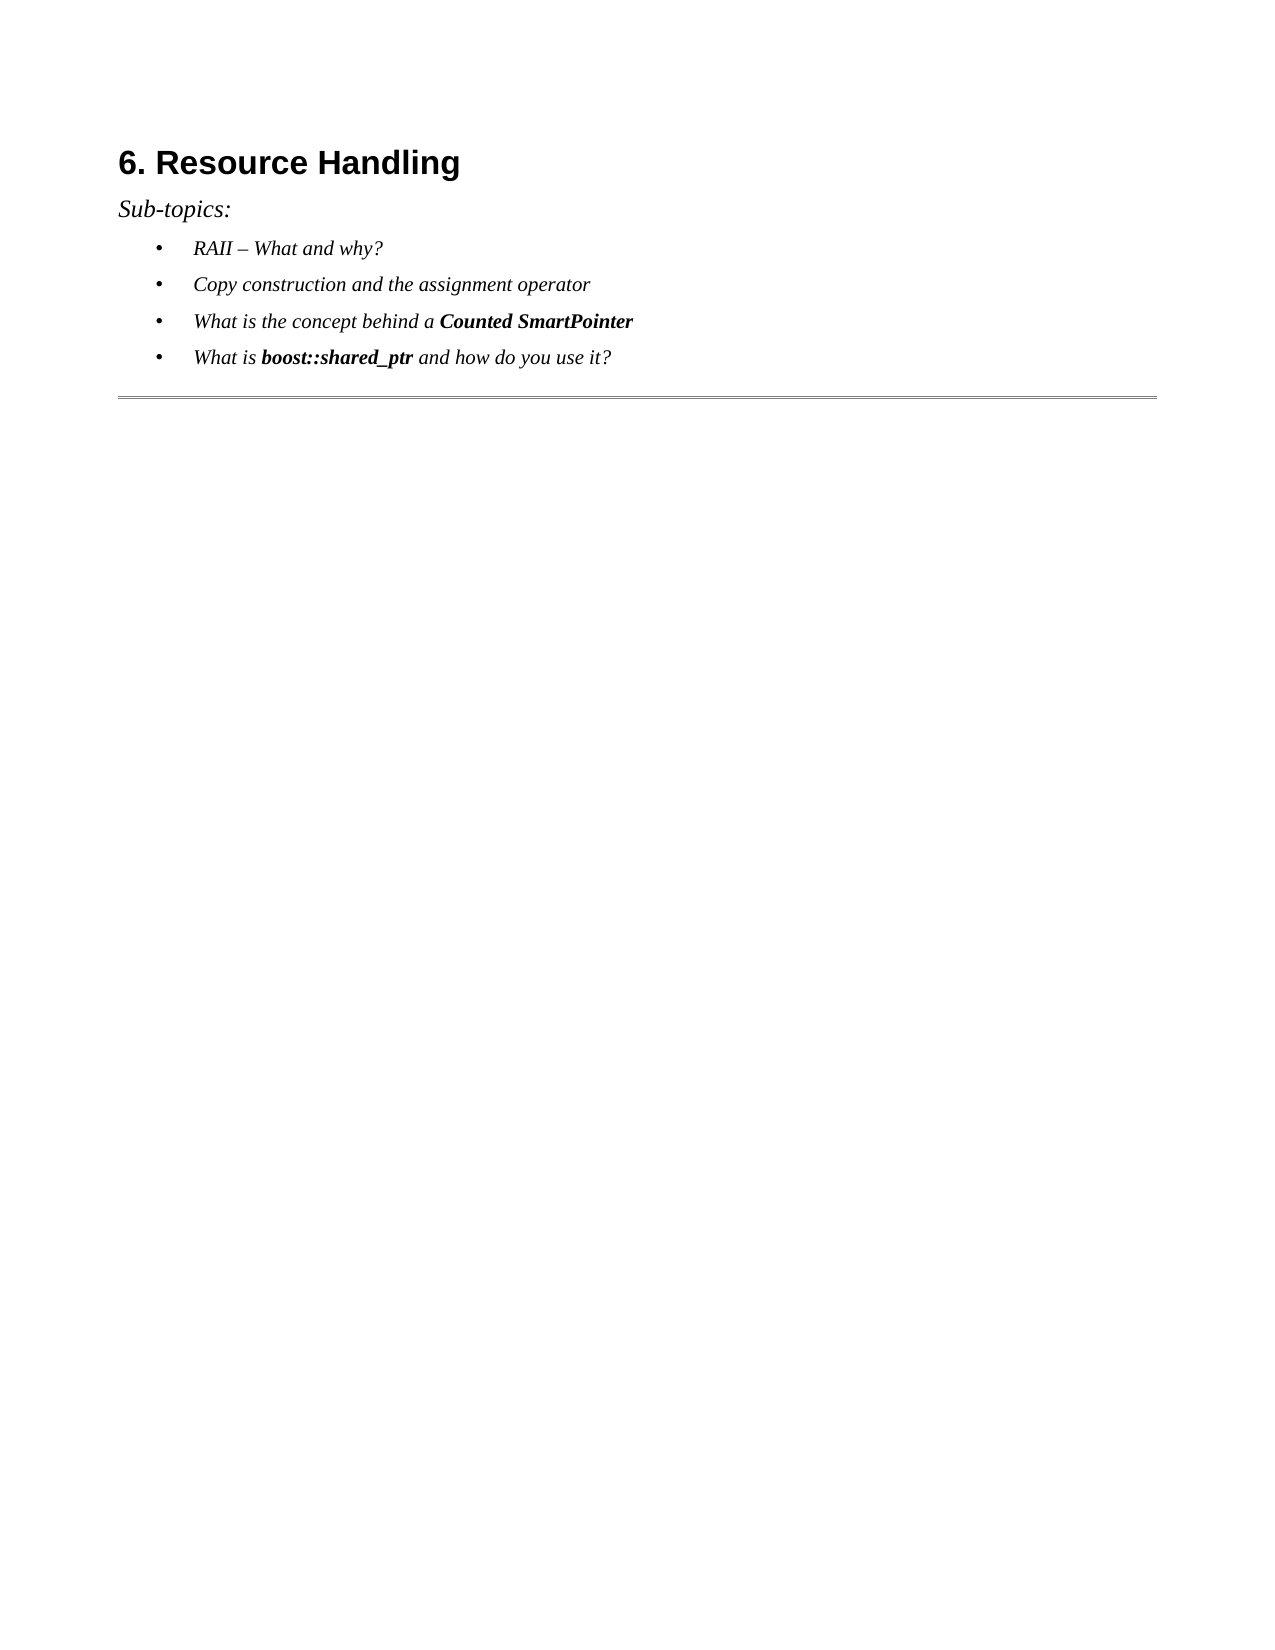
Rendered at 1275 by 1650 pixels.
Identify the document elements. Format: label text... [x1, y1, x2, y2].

text Sub-topics: [118, 194, 1157, 223]
list What is the concept behind a Counted SmartPointer [156, 309, 1157, 333]
list RAII – What and why? [156, 236, 1157, 259]
subtitle 6. Resource Handling [118, 143, 1157, 182]
list What is boost::shared_ptr and how do you use it? [156, 345, 1157, 369]
list Copy construction and the assignment operator [156, 272, 1157, 296]
